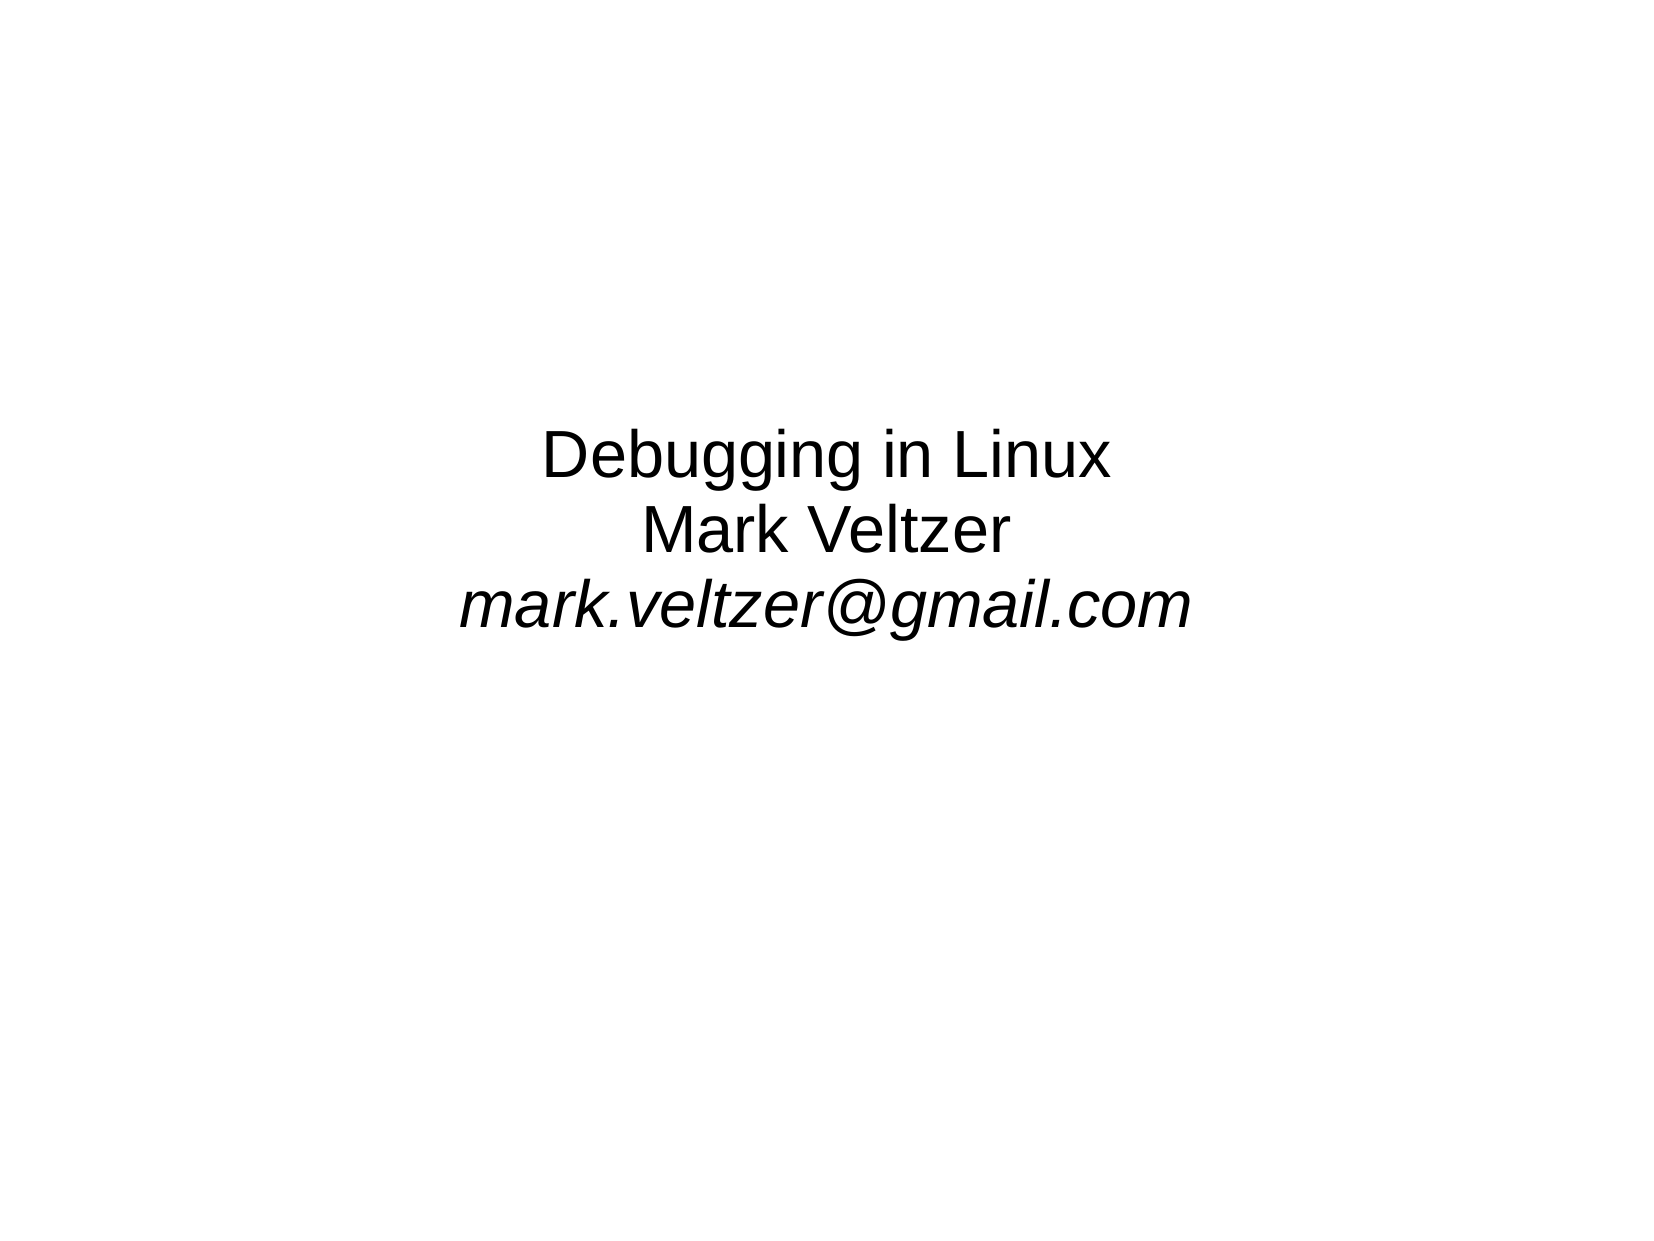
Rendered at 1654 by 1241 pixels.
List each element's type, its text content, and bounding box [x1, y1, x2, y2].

subtitle Debugging in Linux Mark Veltzer mark.veltzer@gmail.com [82, 49, 1571, 1010]
